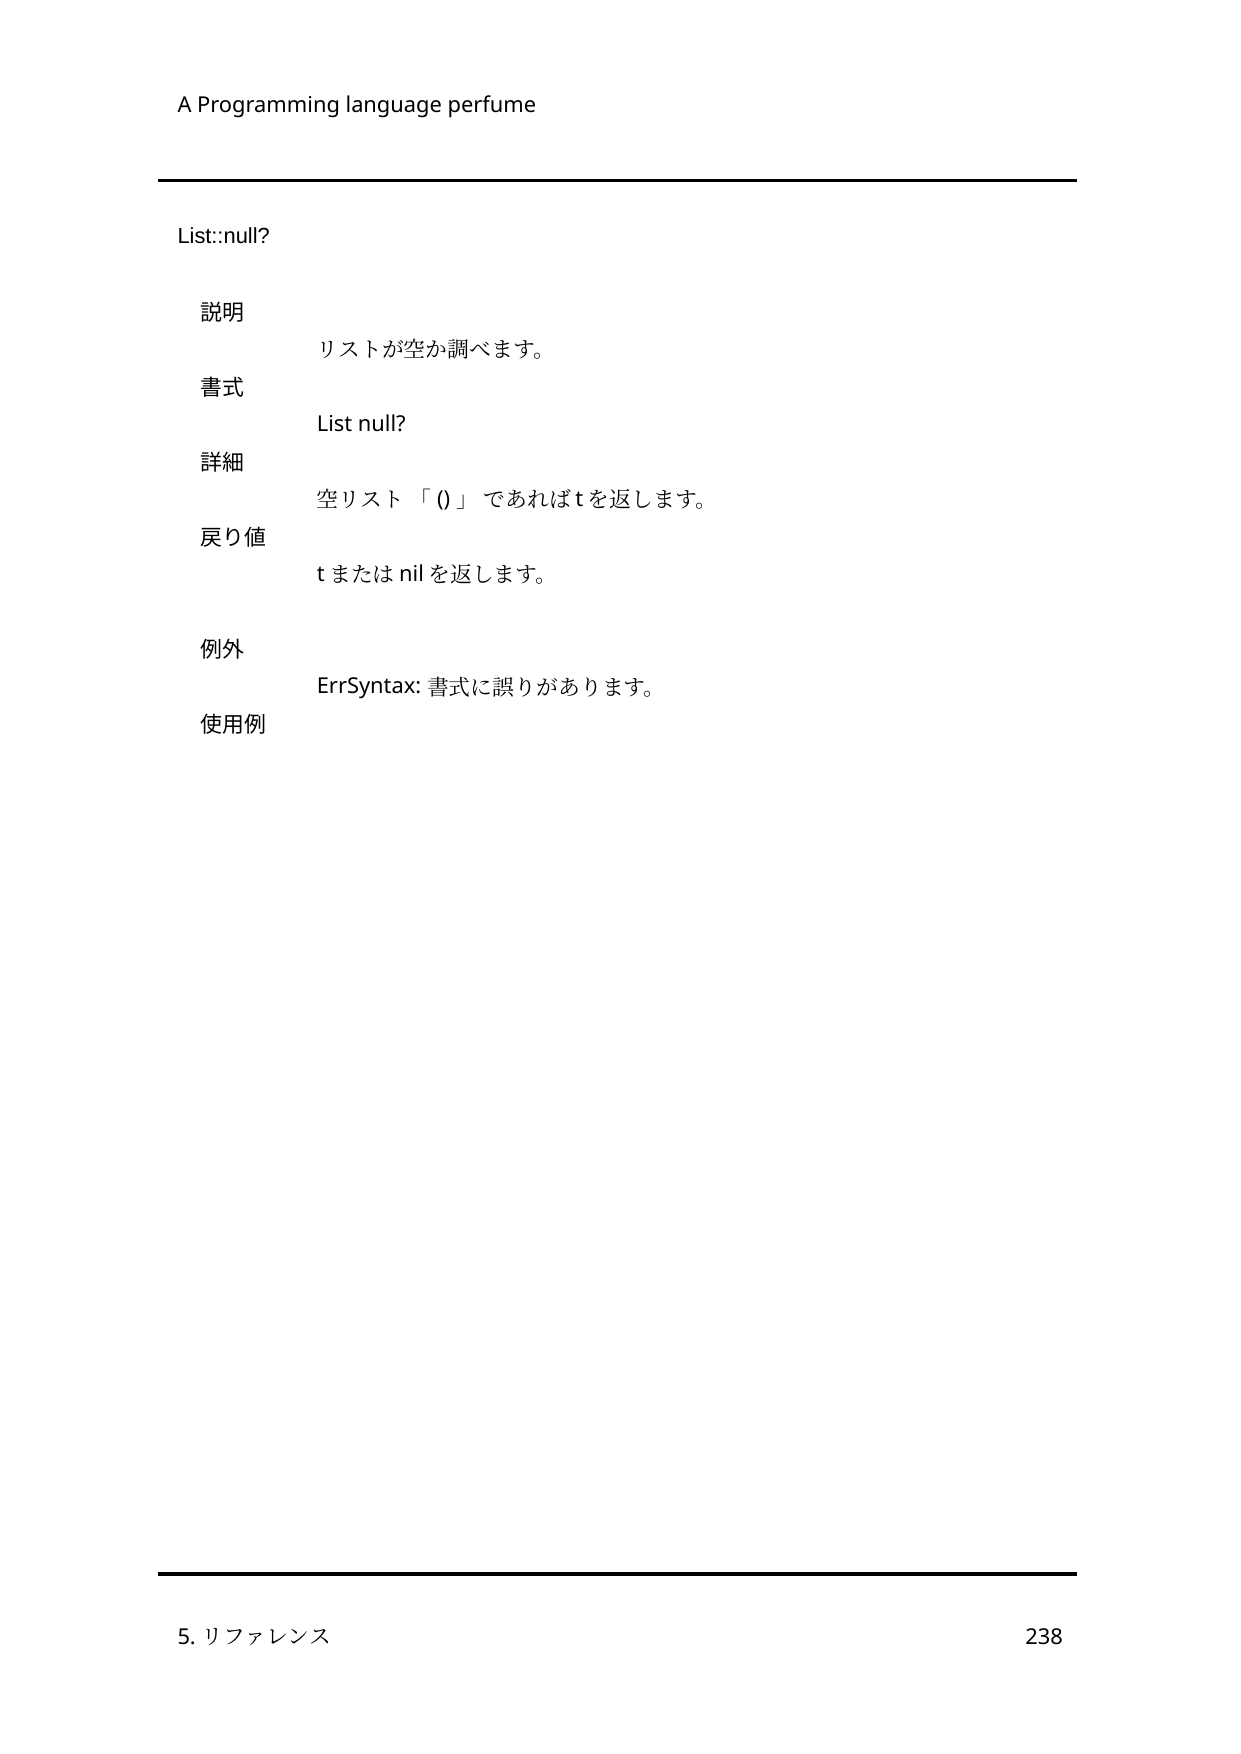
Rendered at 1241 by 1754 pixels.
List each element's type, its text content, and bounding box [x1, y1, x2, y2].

table_cell 使用例 [200, 704, 317, 779]
table_cell List null? [317, 367, 1063, 442]
table_cell 戻り値 [200, 517, 317, 604]
table_cell [317, 704, 1063, 779]
table_cell ErrSyntax: 書式に誤りがあります。 [317, 604, 1063, 704]
table_cell 詳細 [200, 442, 317, 517]
table_cell 空リスト 「 () 」 であればtを返します。 [317, 442, 1063, 517]
table_header リストが空か調べます。 [317, 292, 1063, 367]
table_cell 例外 [200, 604, 317, 704]
table_cell 書式 [200, 367, 317, 442]
table_cell tまたはnilを返します。 [317, 517, 1063, 604]
subtitle List::null? [177, 217, 1063, 254]
table_header 説明 [200, 292, 317, 367]
